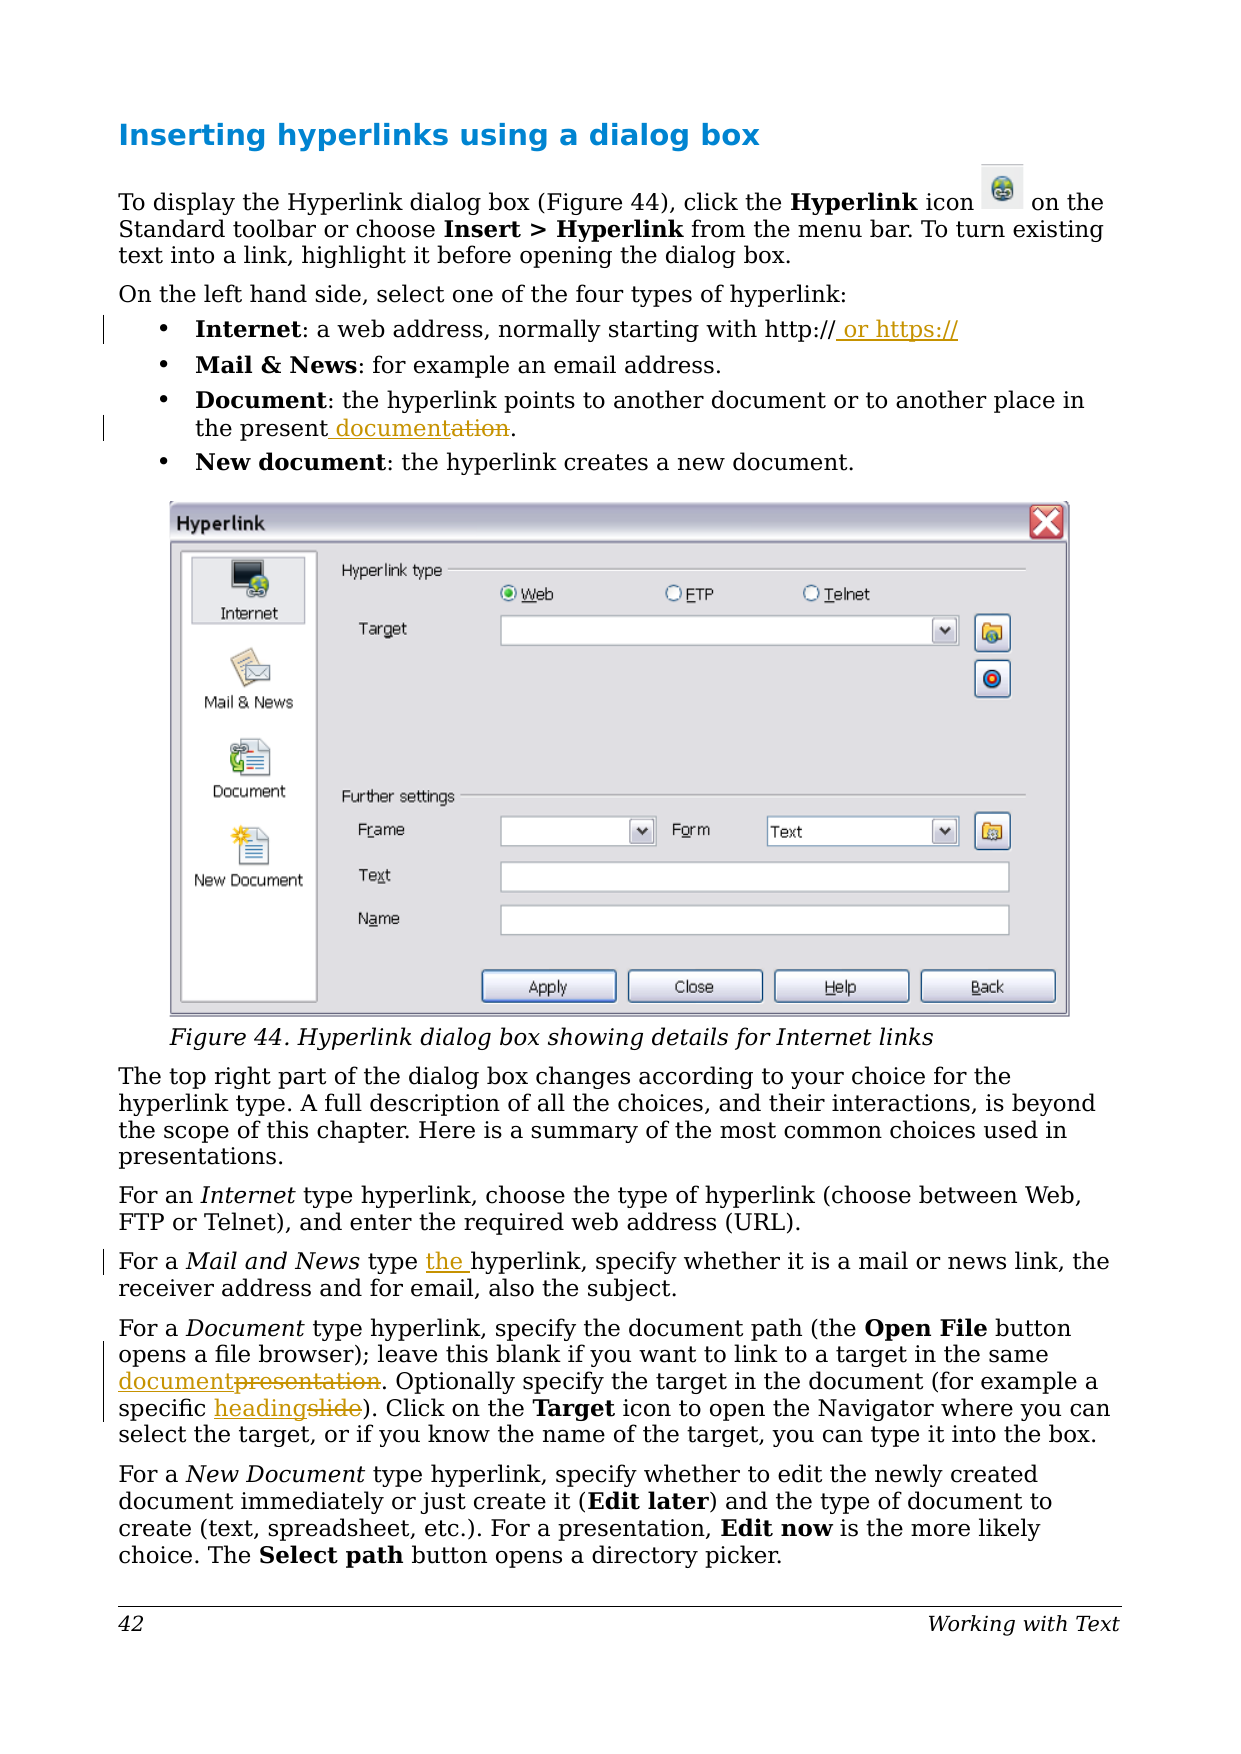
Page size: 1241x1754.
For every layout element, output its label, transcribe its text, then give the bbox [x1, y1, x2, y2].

list Mail & News: for example an email address. [156, 350, 1122, 379]
list On the left hand side, select one of the four types of hyperlink: [118, 282, 1122, 308]
list Internet: a web address, normally starting with http:// or https:// [156, 315, 1122, 344]
text For an Internet type hyperlink, choose the type of hyperlink (choose between Web, FTP or Telnet), and enter the required web address (URL). [118, 1183, 1122, 1236]
text For a Document type hyperlink, specify the document path (the Open File button opens a file browser); leave this blank if you want to link to a target in the same document. Optionally specify the target in the document (for example a specific heading). Click on the Target icon to open the Navigator where you can select the target, or if you know the name of the target, you can type it into the box. [118, 1314, 1122, 1448]
text For a New Document type hyperlink, specify whether to edit the newly created document immediately or just create it (Edit later) and the type of document to create (text, spreadsheet, etc.). For a presentation, Edit now is the more likely choice. The Select path button opens a directory picker. [118, 1461, 1122, 1568]
list Document: the hyperlink points to another document or to another place in the present document. [156, 386, 1122, 441]
text For a Mail and News type the hyperlink, specify whether it is a mail or news link, the receiver address and for email, also the subject. [118, 1248, 1122, 1302]
picture [981, 164, 1024, 209]
subtitle Inserting hyperlinks using a dialog box [118, 118, 1122, 152]
text The top right part of the dialog box changes according to your choice for the hyperlink type. A full description of all the choices, and their interactions, is beyond the scope of this chapter. Here is a summary of the most common choices used in presentations. [118, 1063, 1122, 1170]
text To display the Hyperlink dialog box (Figure 44), click the Hyperlink icon on the Standard toolbar or choose Insert > Hyperlink from the menu bar. To turn existing text into a link, highlight it before opening the dialog box. [118, 164, 1122, 269]
picture [169, 501, 1071, 1018]
list New document: the hyperlink creates a new document. [156, 448, 1122, 477]
text Figure 44. Hyperlink dialog box showing details for Internet links [169, 1024, 1071, 1051]
